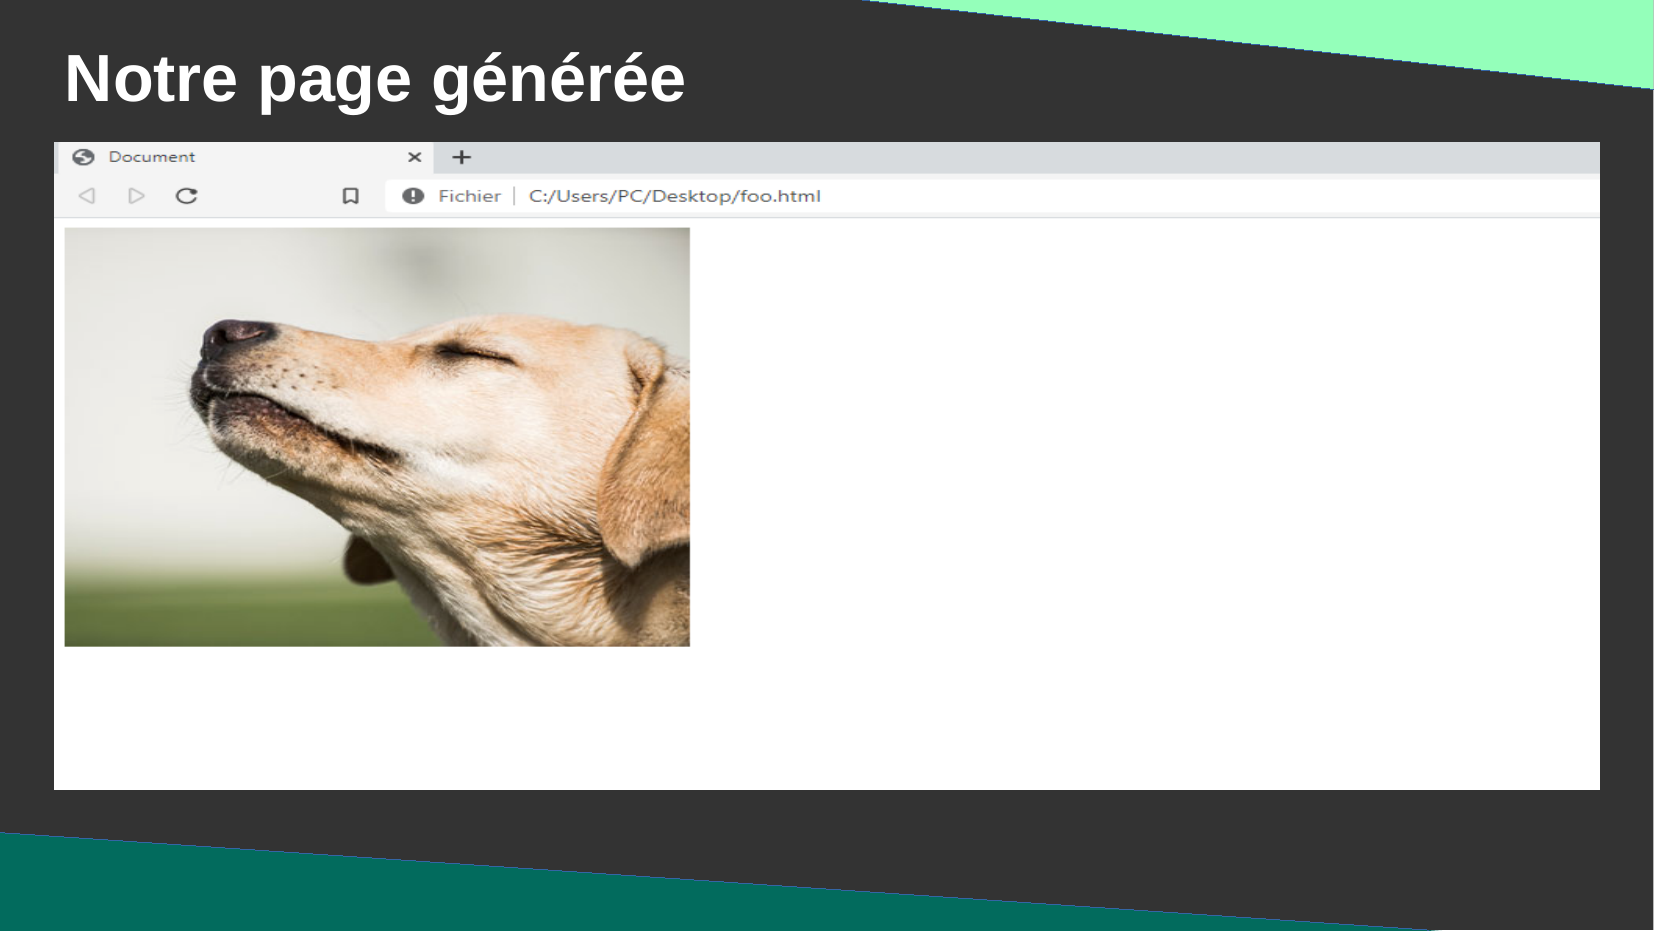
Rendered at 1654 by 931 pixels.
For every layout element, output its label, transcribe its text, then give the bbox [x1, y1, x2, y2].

picture [54, 142, 1600, 790]
title Notre page générée [64, 40, 1553, 118]
text_box [862, 0, 1654, 90]
